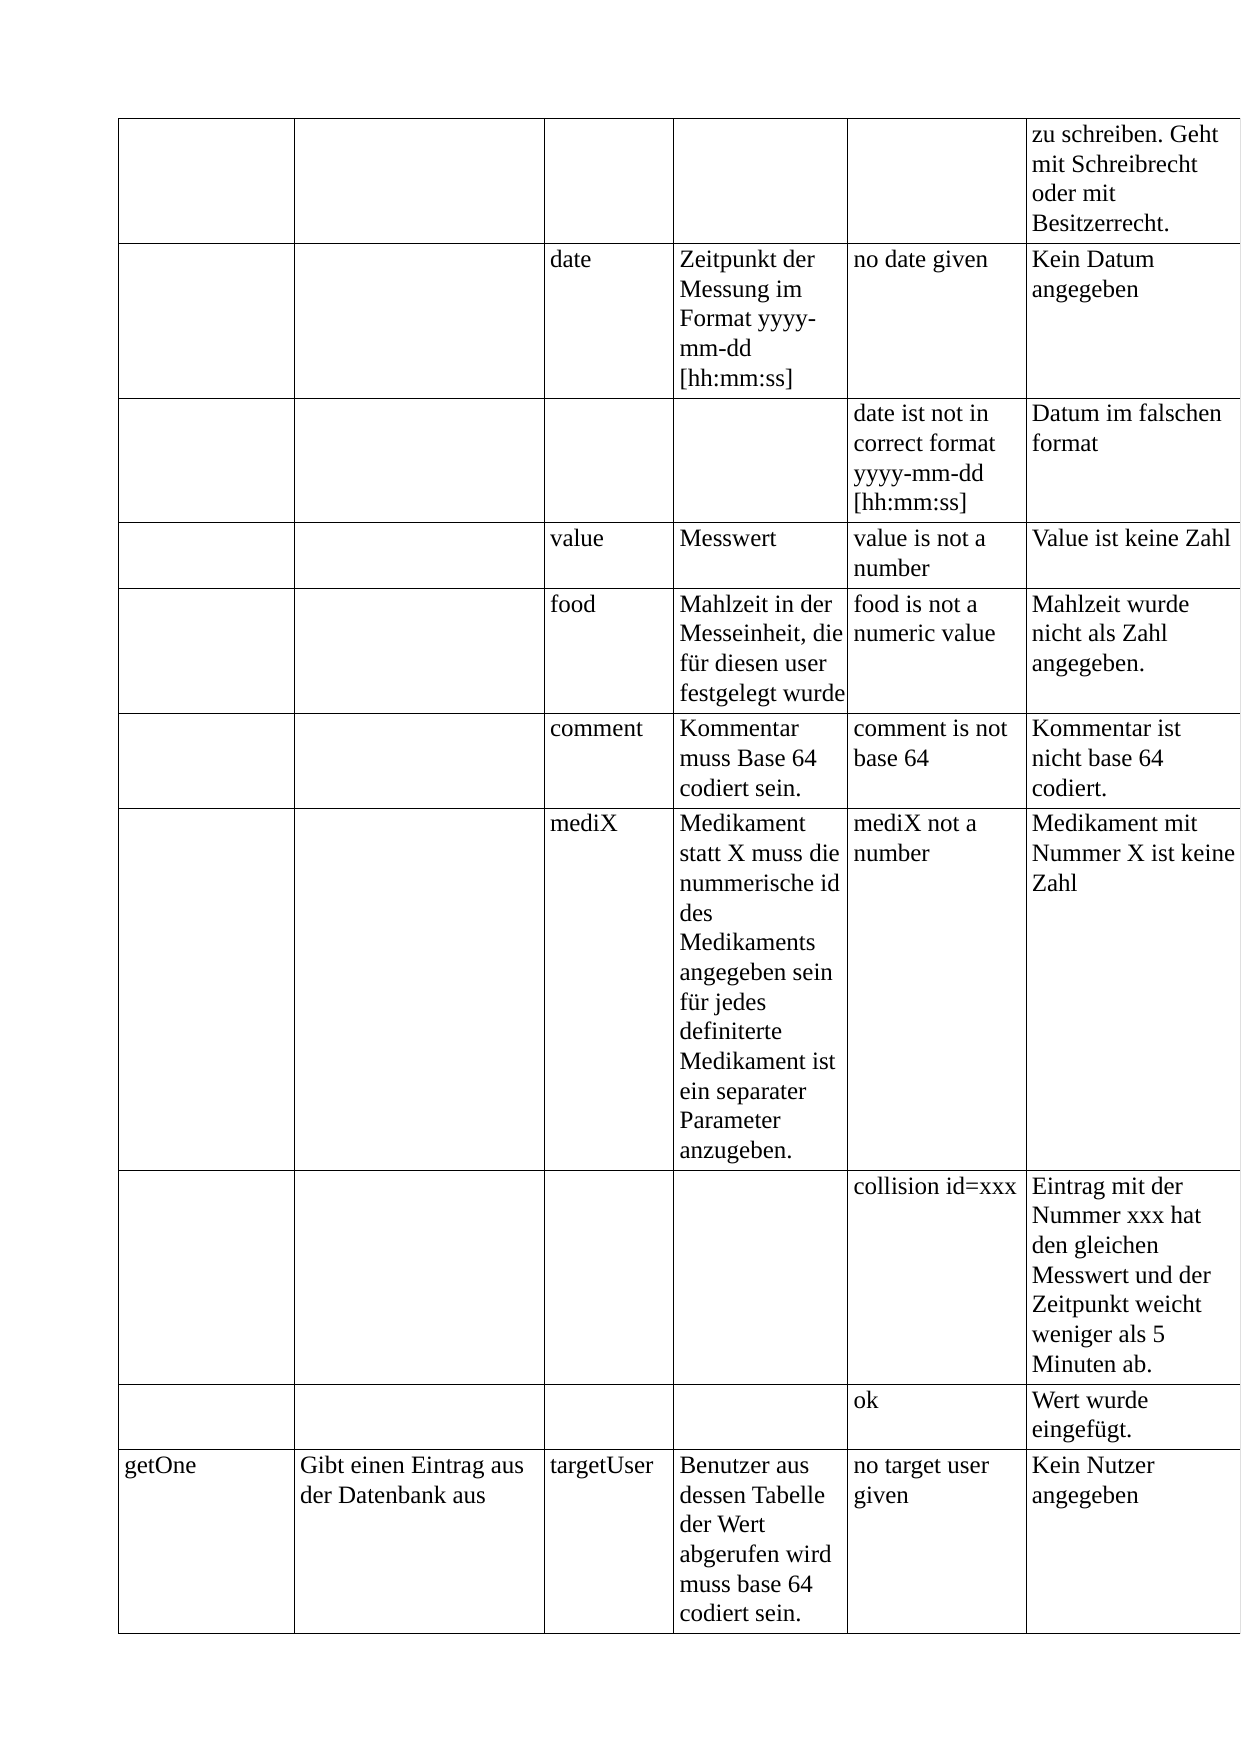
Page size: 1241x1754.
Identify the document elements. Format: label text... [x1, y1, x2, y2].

table_cell Benutzer aus dessen Tabelle der Wert abgerufen wird muss base 64 codiert sein. [674, 1450, 847, 1633]
table_cell [674, 119, 847, 243]
table_cell [674, 1171, 847, 1384]
table_cell Mahlzeit wurde nicht als Zahl angegeben. [1027, 589, 1240, 712]
table_cell [545, 119, 673, 243]
table_cell [295, 1171, 544, 1384]
table_cell value is not a number [848, 523, 1026, 588]
table_cell Kein Datum angegeben [1027, 244, 1240, 397]
table_cell zu schreiben. Geht mit Schreibrecht oder mit Besitzerrecht. [1027, 119, 1240, 243]
table_cell [545, 1385, 673, 1449]
table_cell [295, 399, 544, 522]
table_cell [295, 589, 544, 712]
table_cell [674, 399, 847, 522]
table_cell Kommentar ist nicht base 64 codiert. [1027, 714, 1240, 807]
table_cell [545, 399, 673, 522]
table_cell Wert wurde eingefügt. [1027, 1385, 1240, 1449]
table_cell [119, 119, 294, 243]
table_cell [119, 244, 294, 397]
table_cell [295, 119, 544, 243]
table_cell value [545, 523, 673, 588]
table_cell Medikament mit Nummer X ist keine Zahl [1027, 809, 1240, 1170]
table_cell Messwert [674, 523, 847, 588]
table_cell [295, 809, 544, 1170]
table_cell [119, 714, 294, 807]
table_cell no date given [848, 244, 1026, 397]
table_cell targetUser [545, 1450, 673, 1633]
table_cell mediX [545, 809, 673, 1170]
table_cell no target user given [848, 1450, 1026, 1633]
table_cell Gibt einen Eintrag aus der Datenbank aus [295, 1450, 544, 1633]
table_cell comment [545, 714, 673, 807]
table_cell [295, 523, 544, 588]
table_cell getOne [119, 1450, 294, 1633]
table_cell [119, 523, 294, 588]
table_cell Kein Nutzer angegeben [1027, 1450, 1240, 1633]
table_cell Zeitpunkt der Messung im Format yyyy-mm-dd [hh:mm:ss] [674, 244, 847, 397]
table_cell date [545, 244, 673, 397]
table_cell Mahlzeit in der Messeinheit, die für diesen user festgelegt wurde [674, 589, 847, 712]
table_cell comment is not base 64 [848, 714, 1026, 807]
table_cell food [545, 589, 673, 712]
table_cell Datum im falschen format [1027, 399, 1240, 522]
table_cell [295, 1385, 544, 1449]
table_cell [119, 809, 294, 1170]
table_cell mediX not a number [848, 809, 1026, 1170]
table_cell [295, 714, 544, 807]
table_cell Value ist keine Zahl [1027, 523, 1240, 588]
table_cell [545, 1171, 673, 1384]
table_cell [295, 244, 544, 397]
table_cell [119, 399, 294, 522]
table_cell [119, 589, 294, 712]
table_cell Medikament statt X muss die nummerische id des Medikaments angegeben sein für jedes definiterte Medikament ist ein separater Parameter anzugeben. [674, 809, 847, 1170]
table_cell ok [848, 1385, 1026, 1449]
table_cell [119, 1171, 294, 1384]
table_cell collision id=xxx [848, 1171, 1026, 1384]
table_cell [674, 1385, 847, 1449]
table_cell food is not a numeric value [848, 589, 1026, 712]
table_cell date ist not in correct format yyyy-mm-dd [hh:mm:ss] [848, 399, 1026, 522]
table_cell Kommentar muss Base 64 codiert sein. [674, 714, 847, 807]
table_cell Eintrag mit der Nummer xxx hat den gleichen Messwert und der Zeitpunkt weicht weniger als 5 Minuten ab. [1027, 1171, 1240, 1384]
table_cell [848, 119, 1026, 243]
table_cell [119, 1385, 294, 1449]
